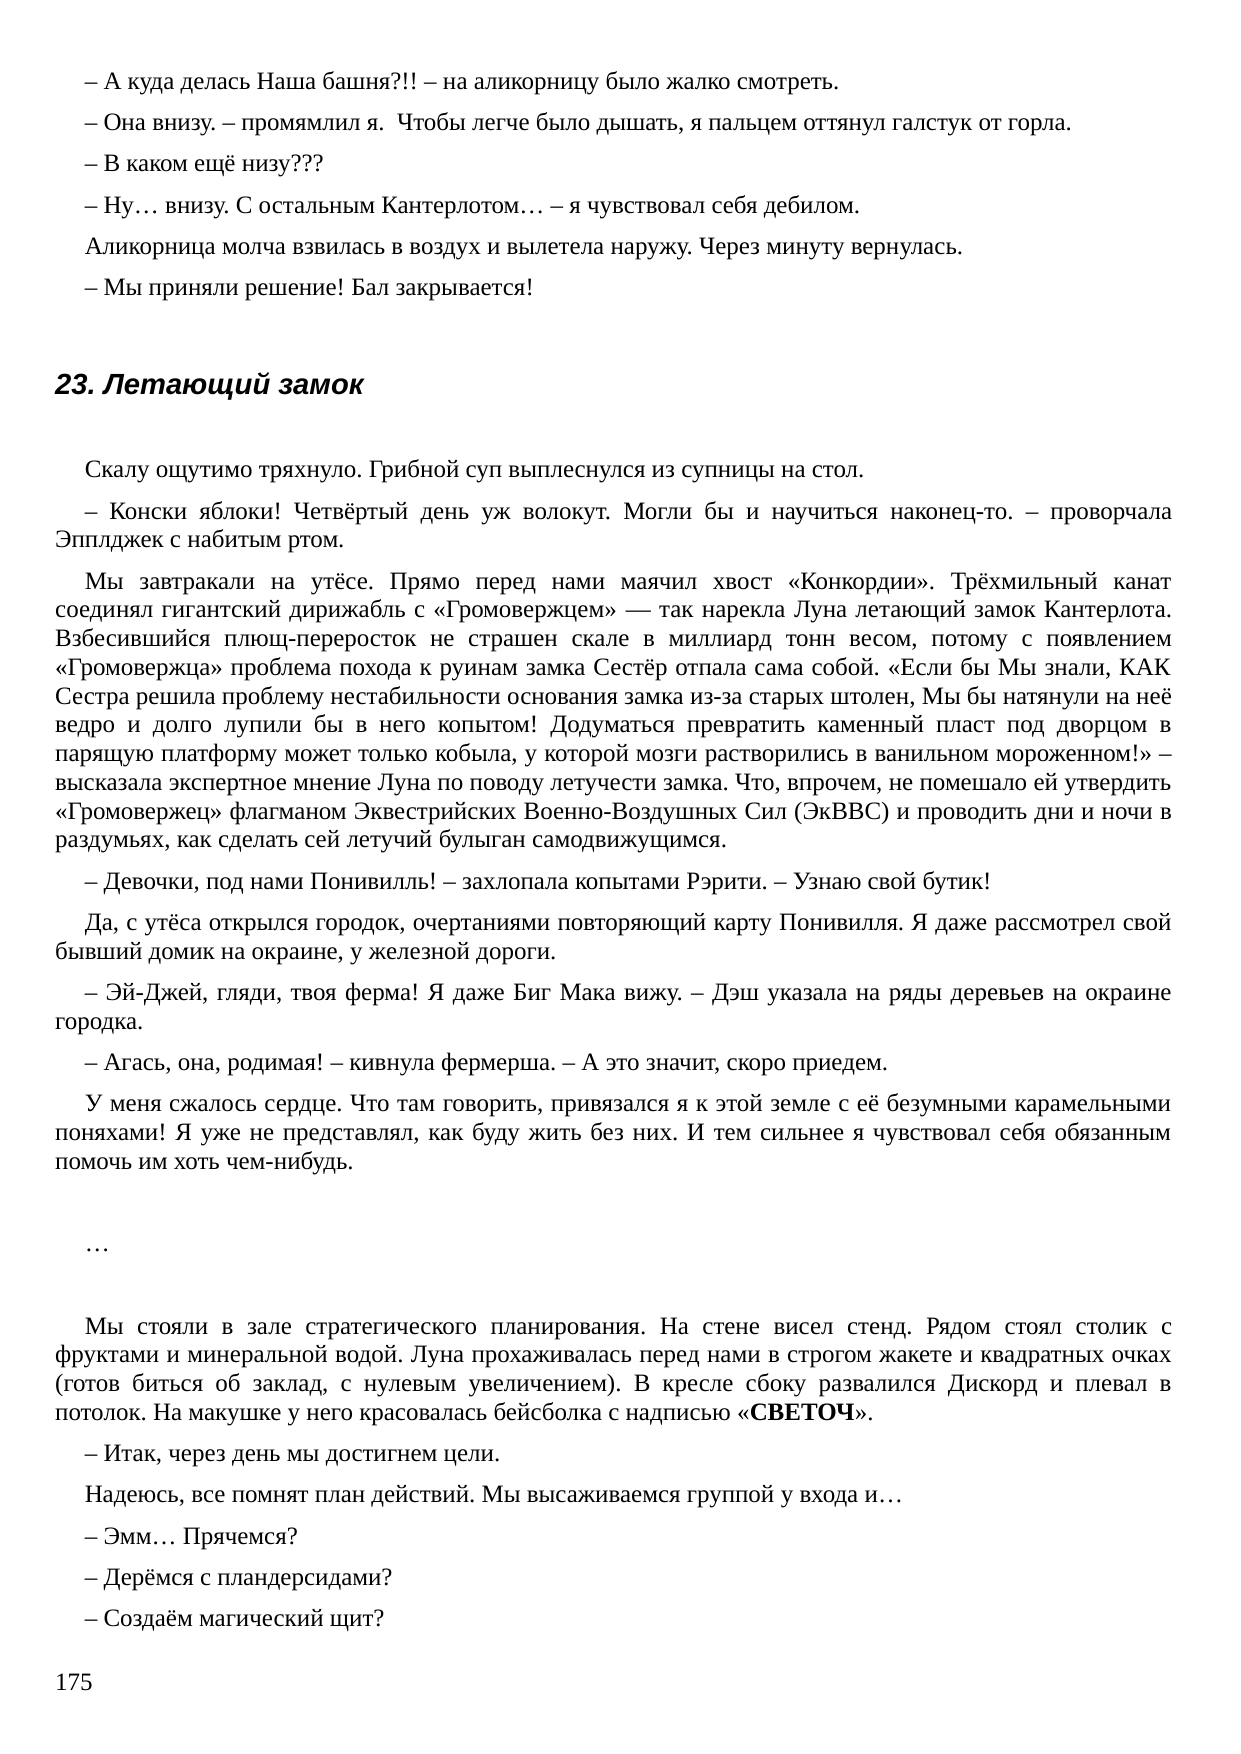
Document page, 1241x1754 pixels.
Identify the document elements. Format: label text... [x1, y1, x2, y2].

subtitle 23. Летающий замок [55, 367, 1173, 401]
text … [55, 1228, 1173, 1257]
text – Она внизу. – промямлил я. Чтобы легче было дышать, я пальцем оттянул галстук от горла. [55, 107, 1173, 136]
text Аликорница молча взвилась в воздух и вылетела наружу. Через минуту вернулась. [55, 231, 1173, 260]
text – Девочки, под нами Понивилль! – захлопала копытами Рэрити. – Узнаю свой бутик! [55, 866, 1173, 894]
text – Ну… внизу. С остальным Кантерлотом… – я чувствовал себя дебилом. [55, 190, 1173, 218]
text – Создаём магический щит? [55, 1603, 1173, 1632]
text – Эй-Джей, гляди, твоя ферма! Я даже Биг Мака вижу. – Дэш указала на ряды деревьев на окраине городка. [55, 977, 1173, 1034]
text – Итак, через день мы достигнем цели. [55, 1438, 1173, 1467]
text Мы стояли в зале стратегического планирования. На стене висел стенд. Рядом стоял столик с фруктами и минеральной водой. Луна прохаживалась перед нами в строгом жакете и квадратных очках (готов биться об заклад, с нулевым увеличением). В кресле сбоку развалился Дискорд и плевал в потолок. На макушке у него красовалась бейсболка с надписью «СВЕТОЧ». [55, 1311, 1173, 1426]
text – Мы приняли решение! Бал закрывается! [55, 272, 1173, 301]
text – Дерёмся с пландерсидами? [55, 1562, 1173, 1591]
text Скалу ощутимо тряхнуло. Грибной суп выплеснулся из супницы на стол. [55, 454, 1173, 483]
text – В каком ещё низу??? [55, 148, 1173, 177]
text – Эмм… Прячемся? [55, 1521, 1173, 1549]
text – А куда делась Наша башня?!! – на аликорницу было жалко смотреть. [55, 66, 1173, 95]
text Мы завтракали на утёсе. Прямо перед нами маячил хвост «Конкордии». Трёхмильный канат соединял гигантский дирижабль с «Громовержцем» — так нарекла Луна летающий замок Кантерлота. Взбесившийся плющ-переросток не страшен скале в миллиард тонн весом, потому с появлением «Громовержца» проблема похода к руинам замка Сестёр отпала сама собой. «Если бы Мы знали, КАК Сестра решила проблему нестабильности основания замка из-за старых штолен, Мы бы натянули на неё ведро и долго лупили бы в него копытом! Додуматься превратить каменный пласт под дворцом в парящую платформу может только кобыла, у которой мозги растворились в ванильном мороженном!» – высказала экспертное мнение Луна по поводу летучести замка. Что, впрочем, не помешало ей утвердить «Громовержец» флагманом Эквестрийских Военно-Воздушных Сил (ЭкВВС) и проводить дни и ночи в раздумьях, как сделать сей летучий булыган самодвижущимся. [55, 566, 1173, 853]
text – Конски яблоки! Четвёртый день уж волокут. Могли бы и научиться наконец-то. – проворчала Эпплджек с набитым ртом. [55, 496, 1173, 553]
text Да, с утёса открылся городок, очертаниями повторяющий карту Понивилля. Я даже рассмотрел свой бывший домик на окраине, у железной дороги. [55, 907, 1173, 964]
text Надеюсь, все помнят план действий. Мы высаживаемся группой у входа и… [55, 1479, 1173, 1508]
text – Агась, она, родимая! – кивнула фермерша. – А это значит, скоро приедем. [55, 1047, 1173, 1076]
text У меня сжалось сердце. Что там говорить, привязался я к этой земле с её безумными карамельными поняхами! Я уже не представлял, как буду жить без них. И тем сильнее я чувствовал себя обязанным помочь им хоть чем-нибудь. [55, 1088, 1173, 1174]
